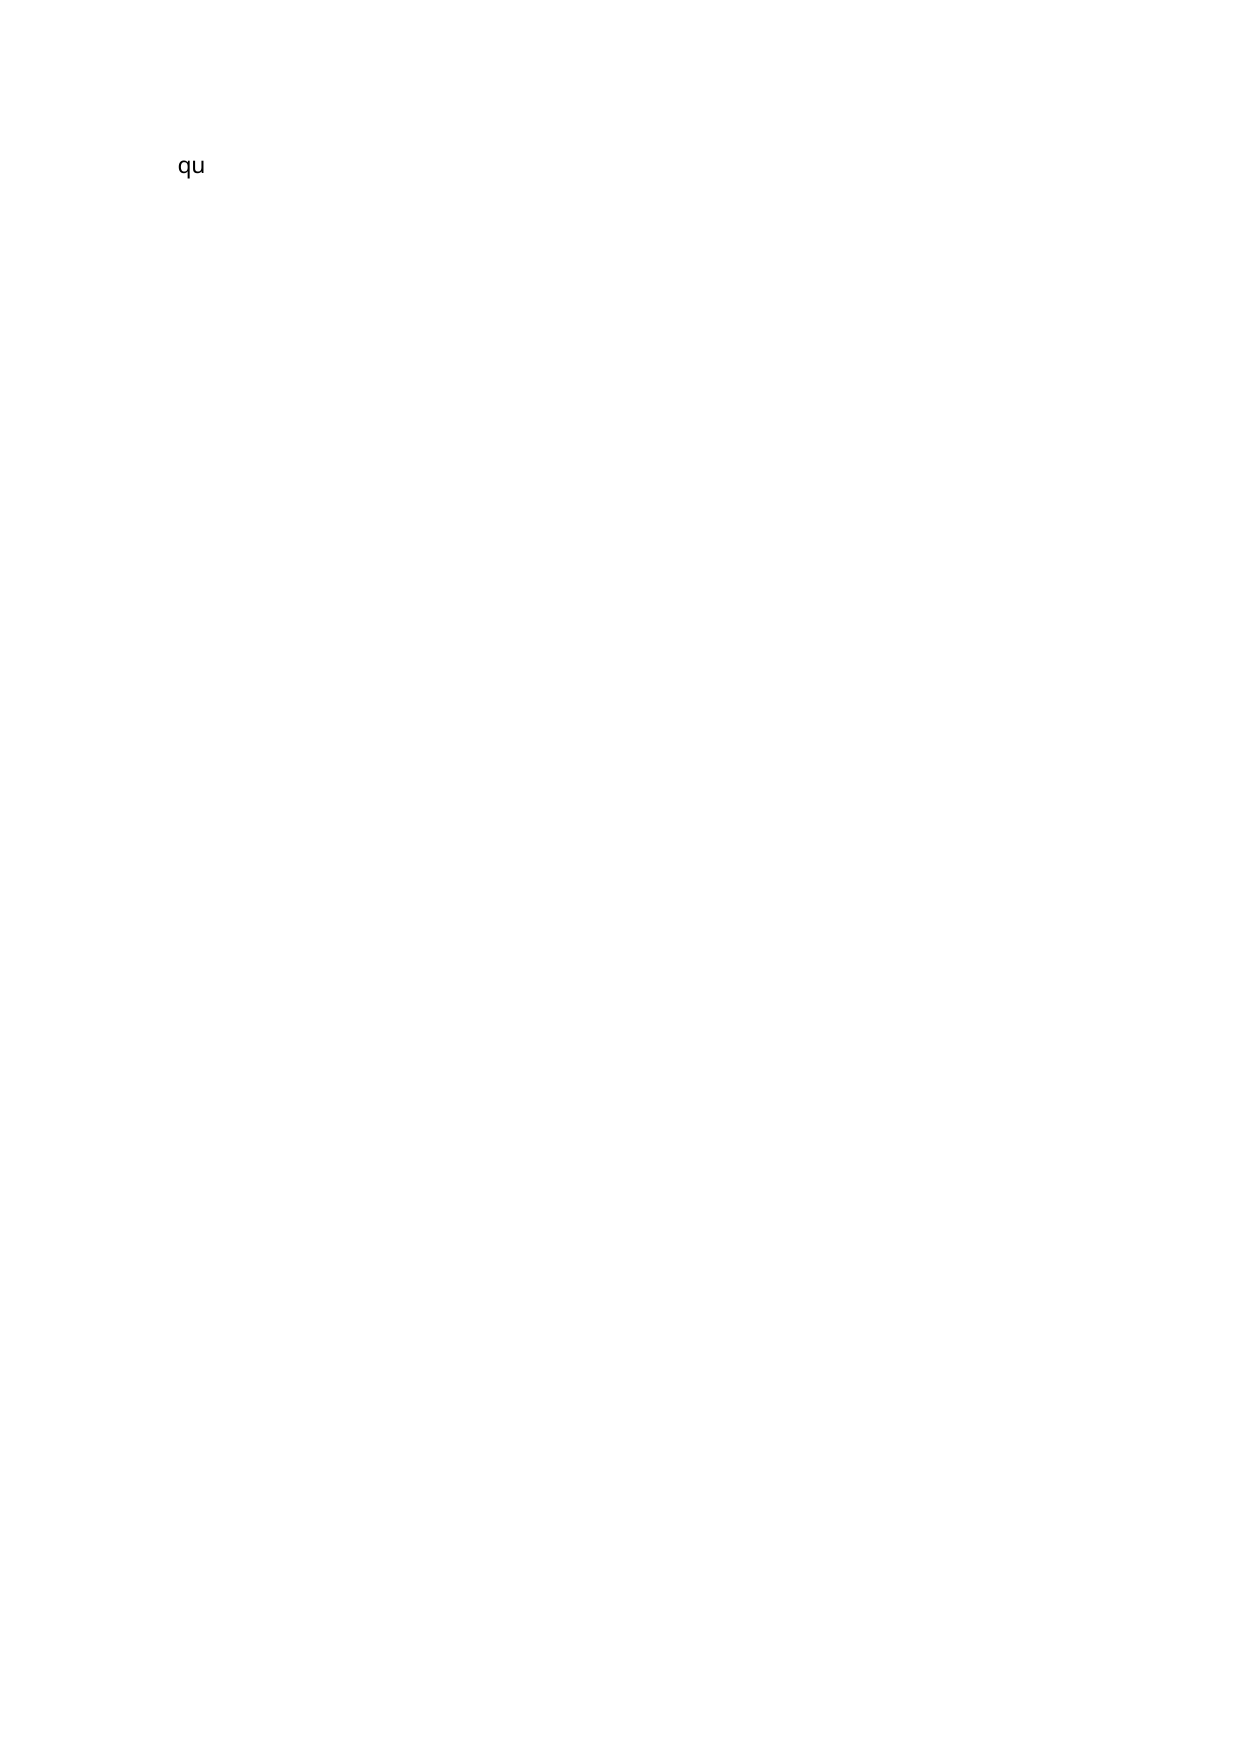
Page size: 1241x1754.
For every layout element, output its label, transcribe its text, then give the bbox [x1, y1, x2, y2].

text qu [177, 149, 1063, 181]
